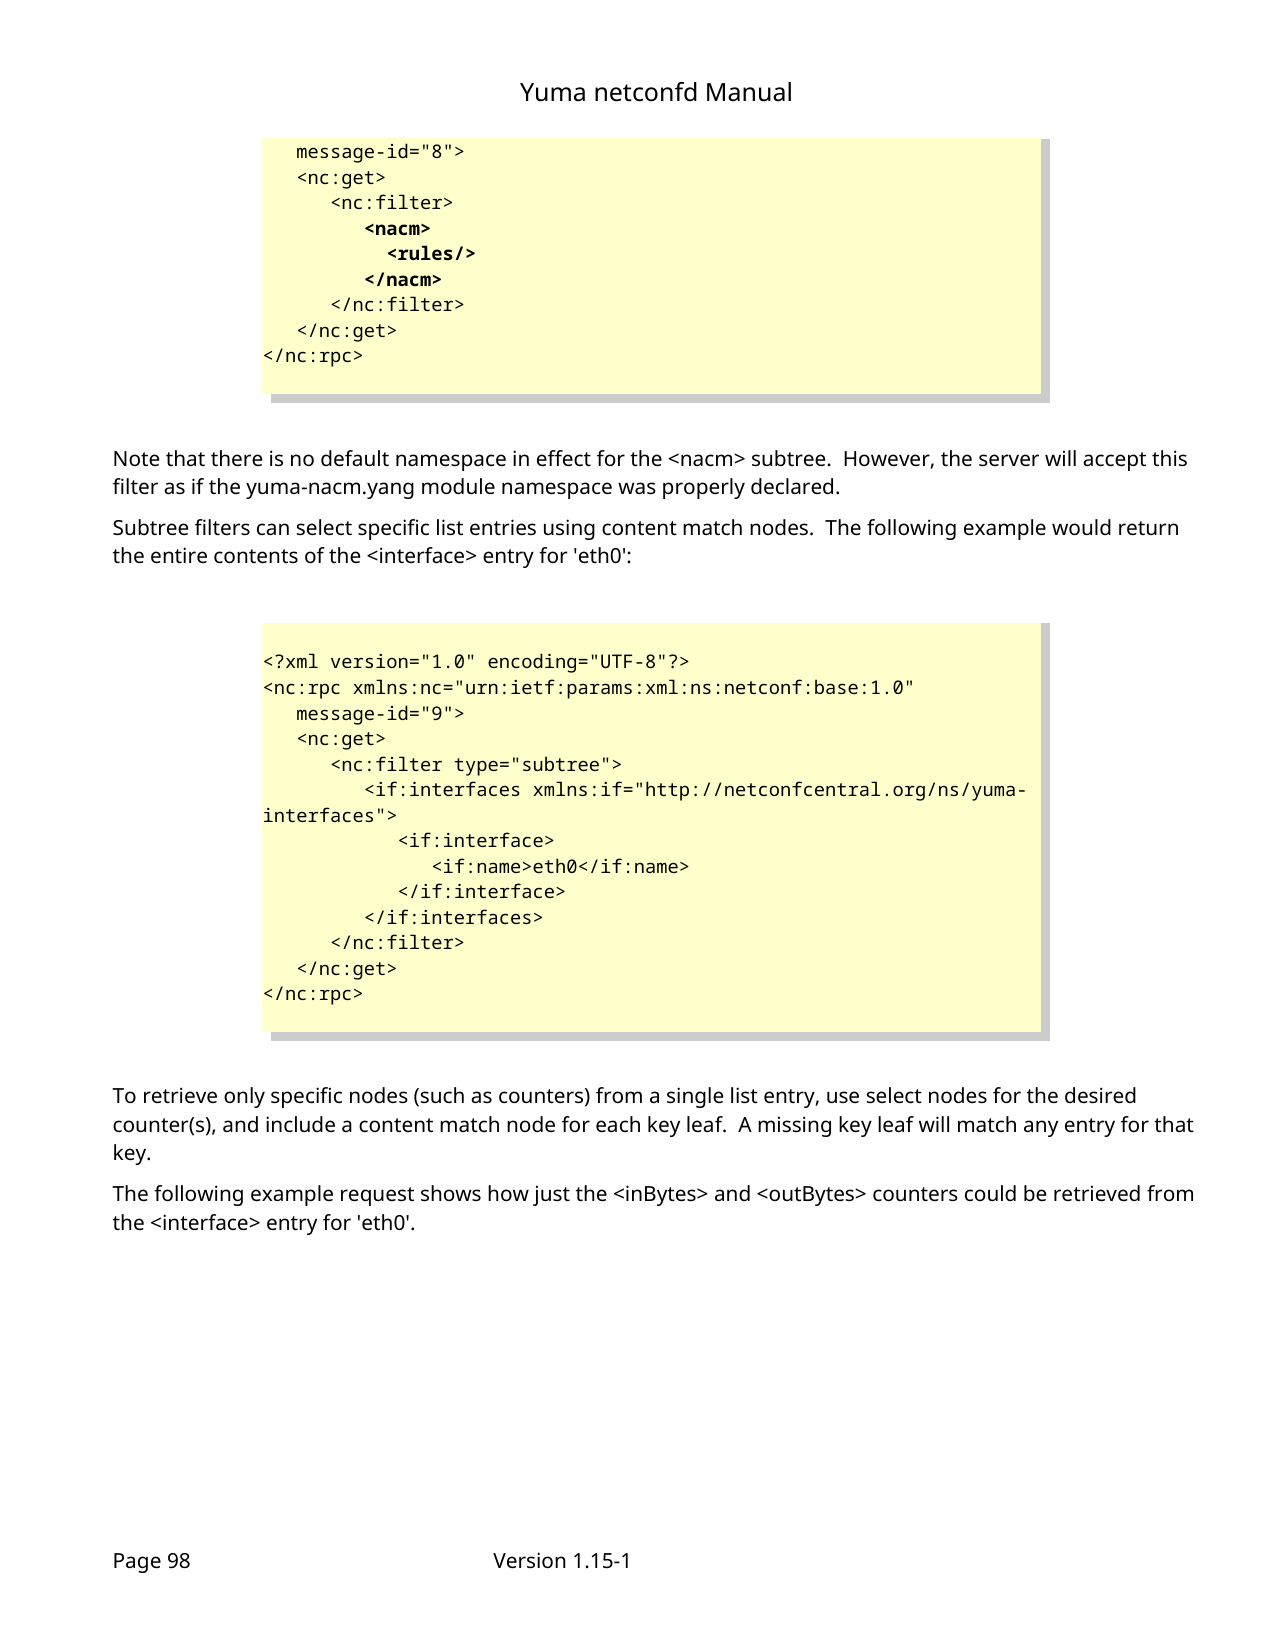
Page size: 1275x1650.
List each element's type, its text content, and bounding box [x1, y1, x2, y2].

text <if:name>eth0</if:name> [262, 853, 1041, 878]
text <if:interfaces xmlns:if="http://netconfcentral.org/ns/yuma-interfaces"> [262, 776, 1041, 827]
text </nc:get> [262, 317, 1041, 343]
text <nc:get> [262, 725, 1041, 751]
text <nc:get> [262, 164, 1041, 189]
text </if:interfaces> [262, 904, 1041, 929]
text <?xml version="1.0" encoding="UTF-8"?> [262, 649, 1041, 674]
text <nc:rpc xmlns:nc="urn:ietf:params:xml:ns:netconf:base:1.0" [262, 674, 1041, 700]
text <nacm> [262, 215, 1041, 241]
text message-id="9"> [262, 700, 1041, 725]
text </nacm> [262, 266, 1041, 292]
text <rules/> [262, 241, 1041, 266]
text To retrieve only specific nodes (such as counters) from a single list entry, use select nodes for the desired counter(s), and include a content match node for each key leaf. A missing key leaf will match any entry for that key. [112, 1082, 1200, 1167]
text </if:interface> [262, 878, 1041, 904]
text </nc:get> [262, 955, 1041, 981]
text <if:interface> [262, 827, 1041, 853]
text Subtree filters can select specific list entries using content match nodes. The following example would return the entire contents of the <interface> entry for 'eth0': [112, 513, 1200, 570]
text </nc:rpc> [262, 343, 1041, 368]
text Note that there is no default namespace in effect for the <nacm> subtree. However, the server will accept this filter as if the yuma-nacm.yang module namespace was properly declared. [112, 444, 1200, 501]
text </nc:filter> [262, 292, 1041, 317]
text </nc:rpc> [262, 981, 1041, 1006]
text message-id="8"> [262, 138, 1041, 164]
text <nc:filter type="subtree"> [262, 751, 1041, 776]
text The following example request shows how just the <inBytes> and <outBytes> counters could be retrieved from the <interface> entry for 'eth0'. [112, 1179, 1200, 1236]
text <nc:filter> [262, 189, 1041, 215]
text </nc:filter> [262, 929, 1041, 955]
